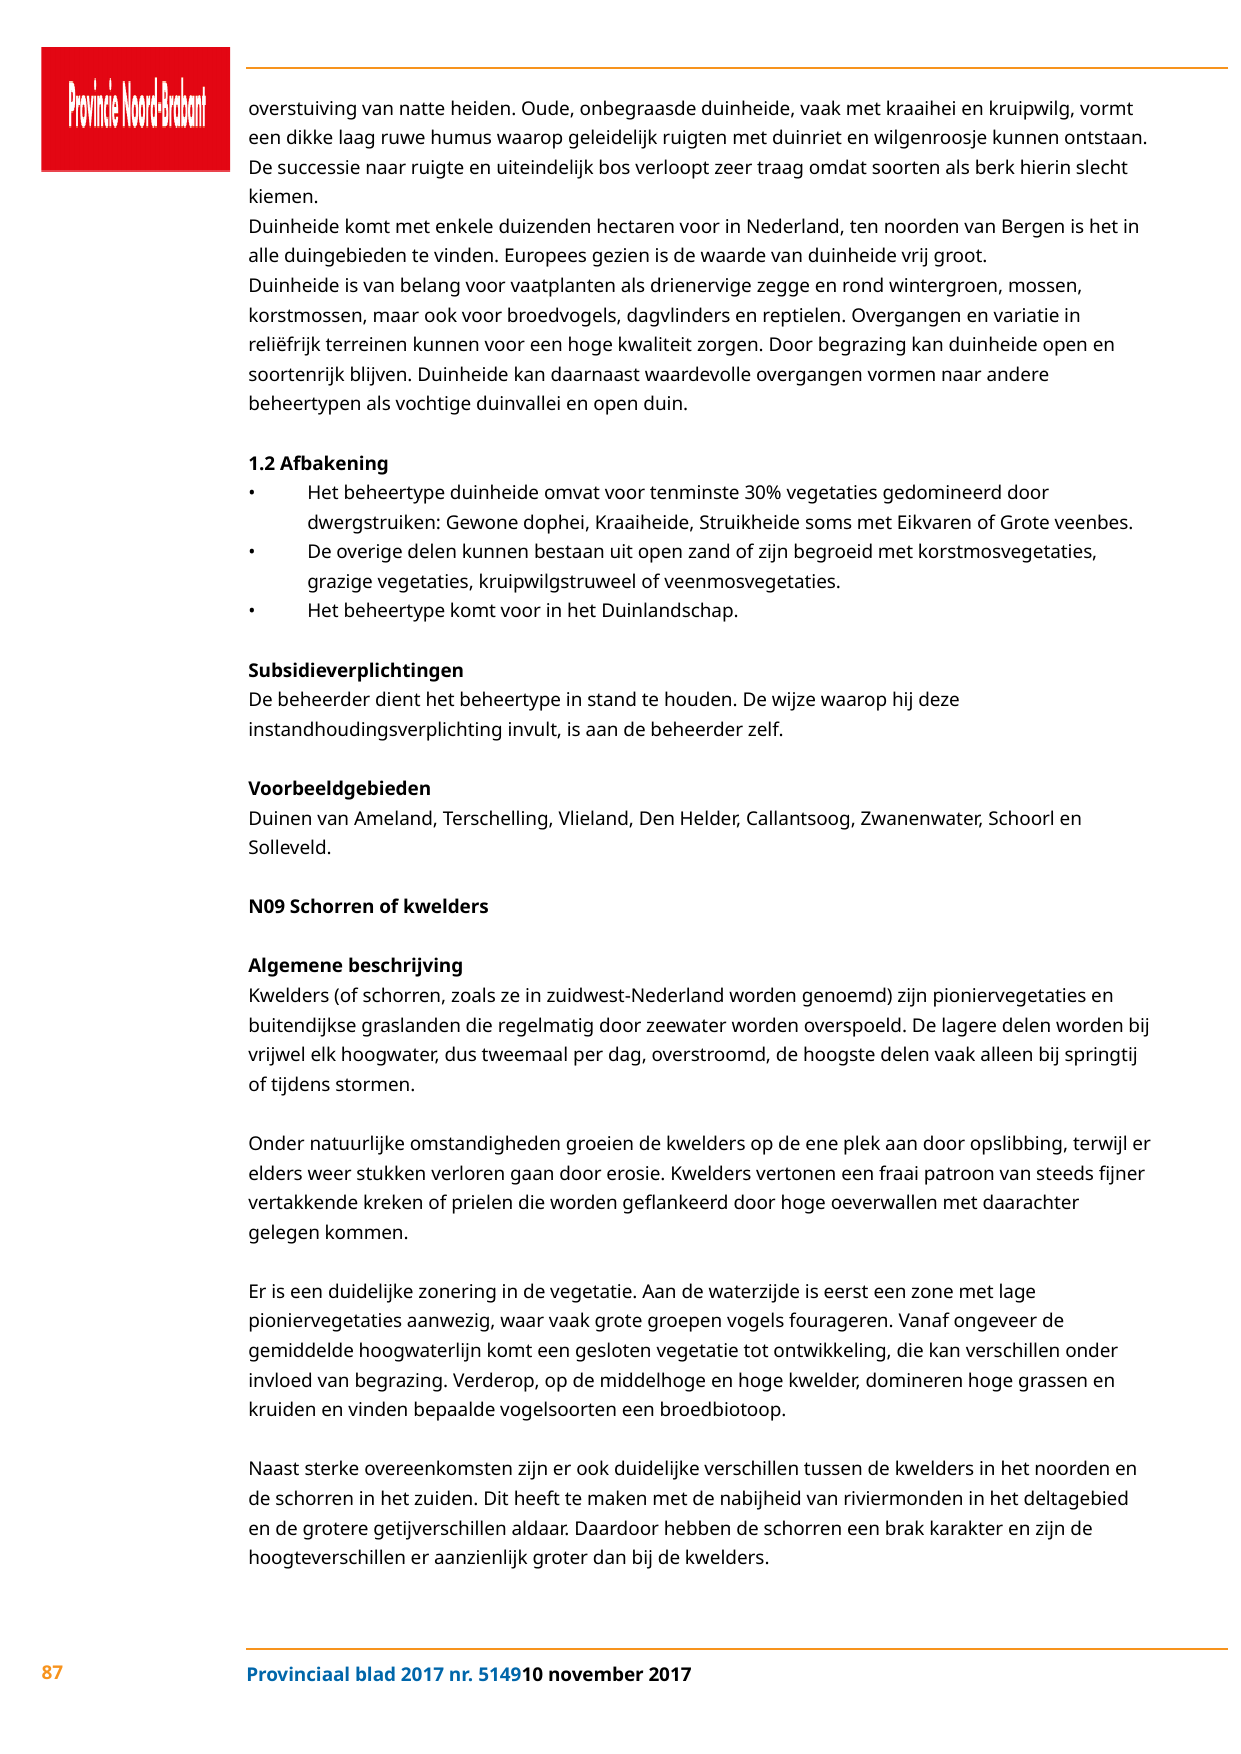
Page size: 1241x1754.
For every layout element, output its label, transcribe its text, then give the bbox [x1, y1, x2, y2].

text overstuiving van natte heiden. Oude, onbegraasde duinheide, vaak met kraaihei en kruipwilg, vormt een dikke laag ruwe humus waarop geleidelijk ruigten met duinriet en wilgenroosje kunnen ontstaan. De successie naar ruigte en uiteindelijk bos verloopt zeer traag omdat soorten als berk hierin slecht kiemen. [248, 95, 1152, 209]
text Duinheide komt met enkele duizenden hectaren voor in Nederland, ten noorden van Bergen is het in alle duingebieden te vinden. Europees gezien is de waarde van duinheide vrij groot. [248, 213, 1152, 268]
text Er is een duidelijke zonering in de vegetatie. Aan de waterzijde is eerst een zone met lage pioniervegetaties aanwezig, waar vaak grote groepen vogels fourageren. Vanaf ongeveer de gemiddelde hoogwaterlijn komt een gesloten vegetatie tot ontwikkeling, die kan verschillen onder invloed van begrazing. Verderop, op de middelhoge en hoge kwelder, domineren hoge grassen en kruiden en vinden bepaalde vogelsoorten een broedbiotoop. [248, 1278, 1152, 1422]
text N09 Schorren of kwelders [248, 893, 1152, 919]
text Subsidieverplichtingen [248, 657, 1152, 683]
text Duinen van Ameland, Terschelling, Vlieland, Den Helder, Callantsoog, Zwanenwater, Schoorl en Solleveld. [248, 805, 1152, 860]
text 1.2 Afbakening [248, 450, 1152, 476]
text Kwelders (of schorren, zoals ze in zuidwest-Nederland worden genoemd) zijn pioniervegetaties en buitendijkse graslanden die regelmatig door zeewater worden overspoeld. De lagere delen worden bij vrijwel elk hoogwater, dus tweemaal per dag, overstroomd, de hoogste delen vaak alleen bij springtij of tijdens stormen. [248, 982, 1152, 1097]
text Duinheide is van belang voor vaatplanten als drienervige zegge en rond wintergroen, mossen, korstmossen, maar ook voor broedvogels, dagvlinders en reptielen. Overgangen en variatie in reliëfrijk terreinen kunnen voor een hoge kwaliteit zorgen. Door begrazing kan duinheide open en soortenrijk blijven. Duinheide kan daarnaast waardevolle overgangen vormen naar andere beheertypen als vochtige duinvallei en open duin. [248, 272, 1152, 416]
list Het beheertype duinheide omvat voor tenminste 30% vegetaties gedomineerd door dwergstruiken: Gewone dophei, Kraaiheide, Struikheide soms met Eikvaren of Grote veenbes. [248, 479, 1152, 535]
list Het beheertype komt voor in het Duinlandschap. [248, 598, 1152, 623]
text Onder natuurlijke omstandigheden groeien de kwelders op de ene plek aan door opslibbing, terwijl er elders weer stukken verloren gaan door erosie. Kwelders vertonen een fraai patroon van steeds fijner vertakkende kreken of prielen die worden geflankeerd door hoge oeverwallen met daarachter gelegen kommen. [248, 1130, 1152, 1245]
text Naast sterke overeenkomsten zijn er ook duidelijke verschillen tussen de kwelders in het noorden en de schorren in het zuiden. Dit heeft te maken met de nabijheid van riviermonden in het deltagebied en de grotere getijverschillen aldaar. Daardoor hebben de schorren een brak karakter en zijn de hoogteverschillen er aanzienlijk groter dan bij de kwelders. [248, 1456, 1152, 1570]
list De overige delen kunnen bestaan uit open zand of zijn begroeid met korstmosvegetaties, grazige vegetaties, kruipwilgstruweel of veenmosvegetaties. [248, 538, 1152, 594]
picture [41, 47, 231, 172]
text Voorbeeldgebieden [248, 775, 1152, 801]
text De beheerder dient het beheertype in stand te houden. De wijze waarop hij deze instandhoudingsverplichting invult, is aan de beheerder zelf. [248, 686, 1152, 742]
text Algemene beschrijving [248, 953, 1152, 978]
